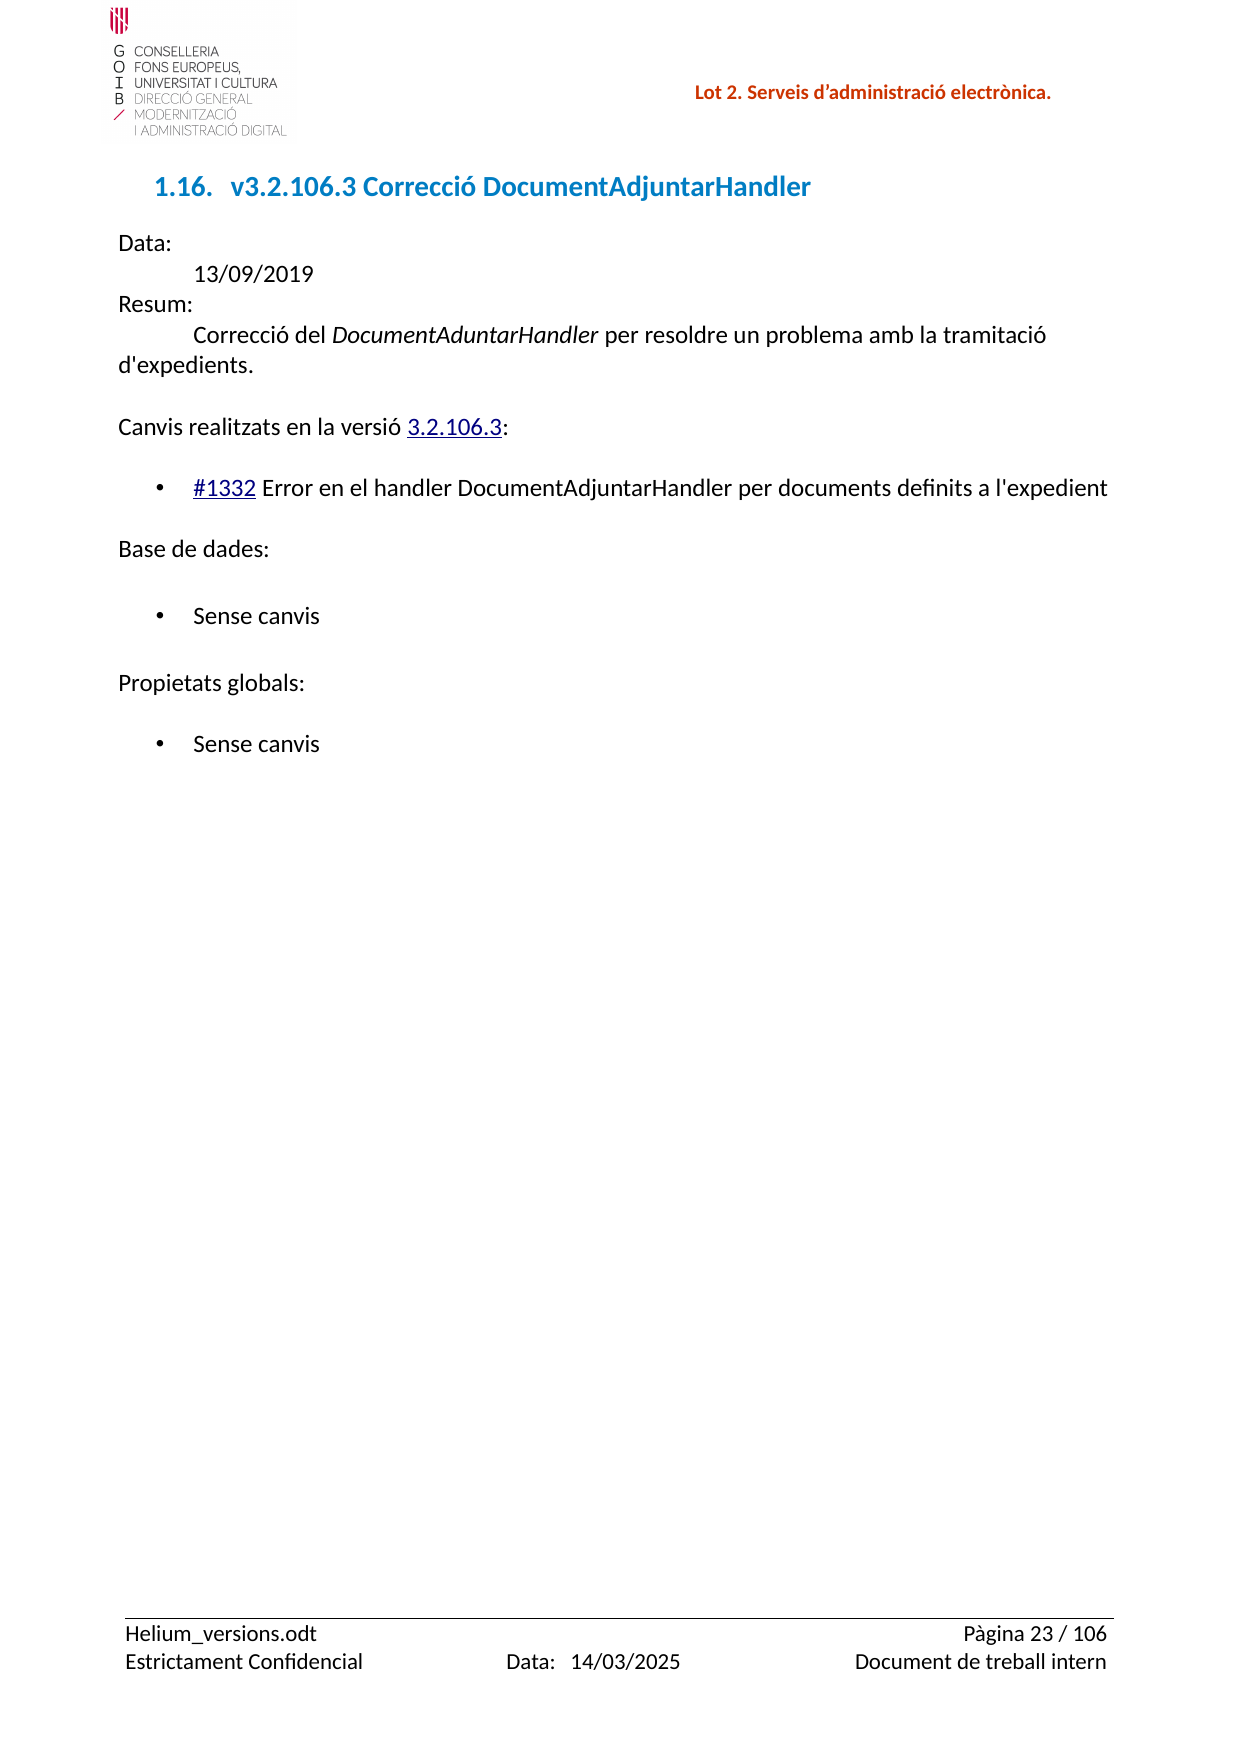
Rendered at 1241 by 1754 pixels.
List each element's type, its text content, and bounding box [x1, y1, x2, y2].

text Propietats globals: [118, 667, 1122, 697]
subtitle v3.2.106.3 Correcció DocumentAdjuntarHandler [153, 168, 1122, 204]
picture [100, 0, 297, 144]
list Sense canvis [156, 728, 1122, 758]
text 13/09/2019 [118, 258, 1122, 289]
list Sense canvis [156, 600, 1122, 630]
text Canvis realitzats en la versió 3.2.106.3: [118, 411, 1122, 441]
list #1332 Error en el handler DocumentAdjuntarHandler per documents definits a l'expedient [156, 472, 1122, 502]
text Data: [118, 228, 1122, 258]
text Correcció del DocumentAduntarHandler per resoldre un problema amb la tramitació d'expedients. [118, 319, 1122, 380]
text Base de dades: [118, 533, 1122, 563]
text Resum: [118, 289, 1122, 319]
